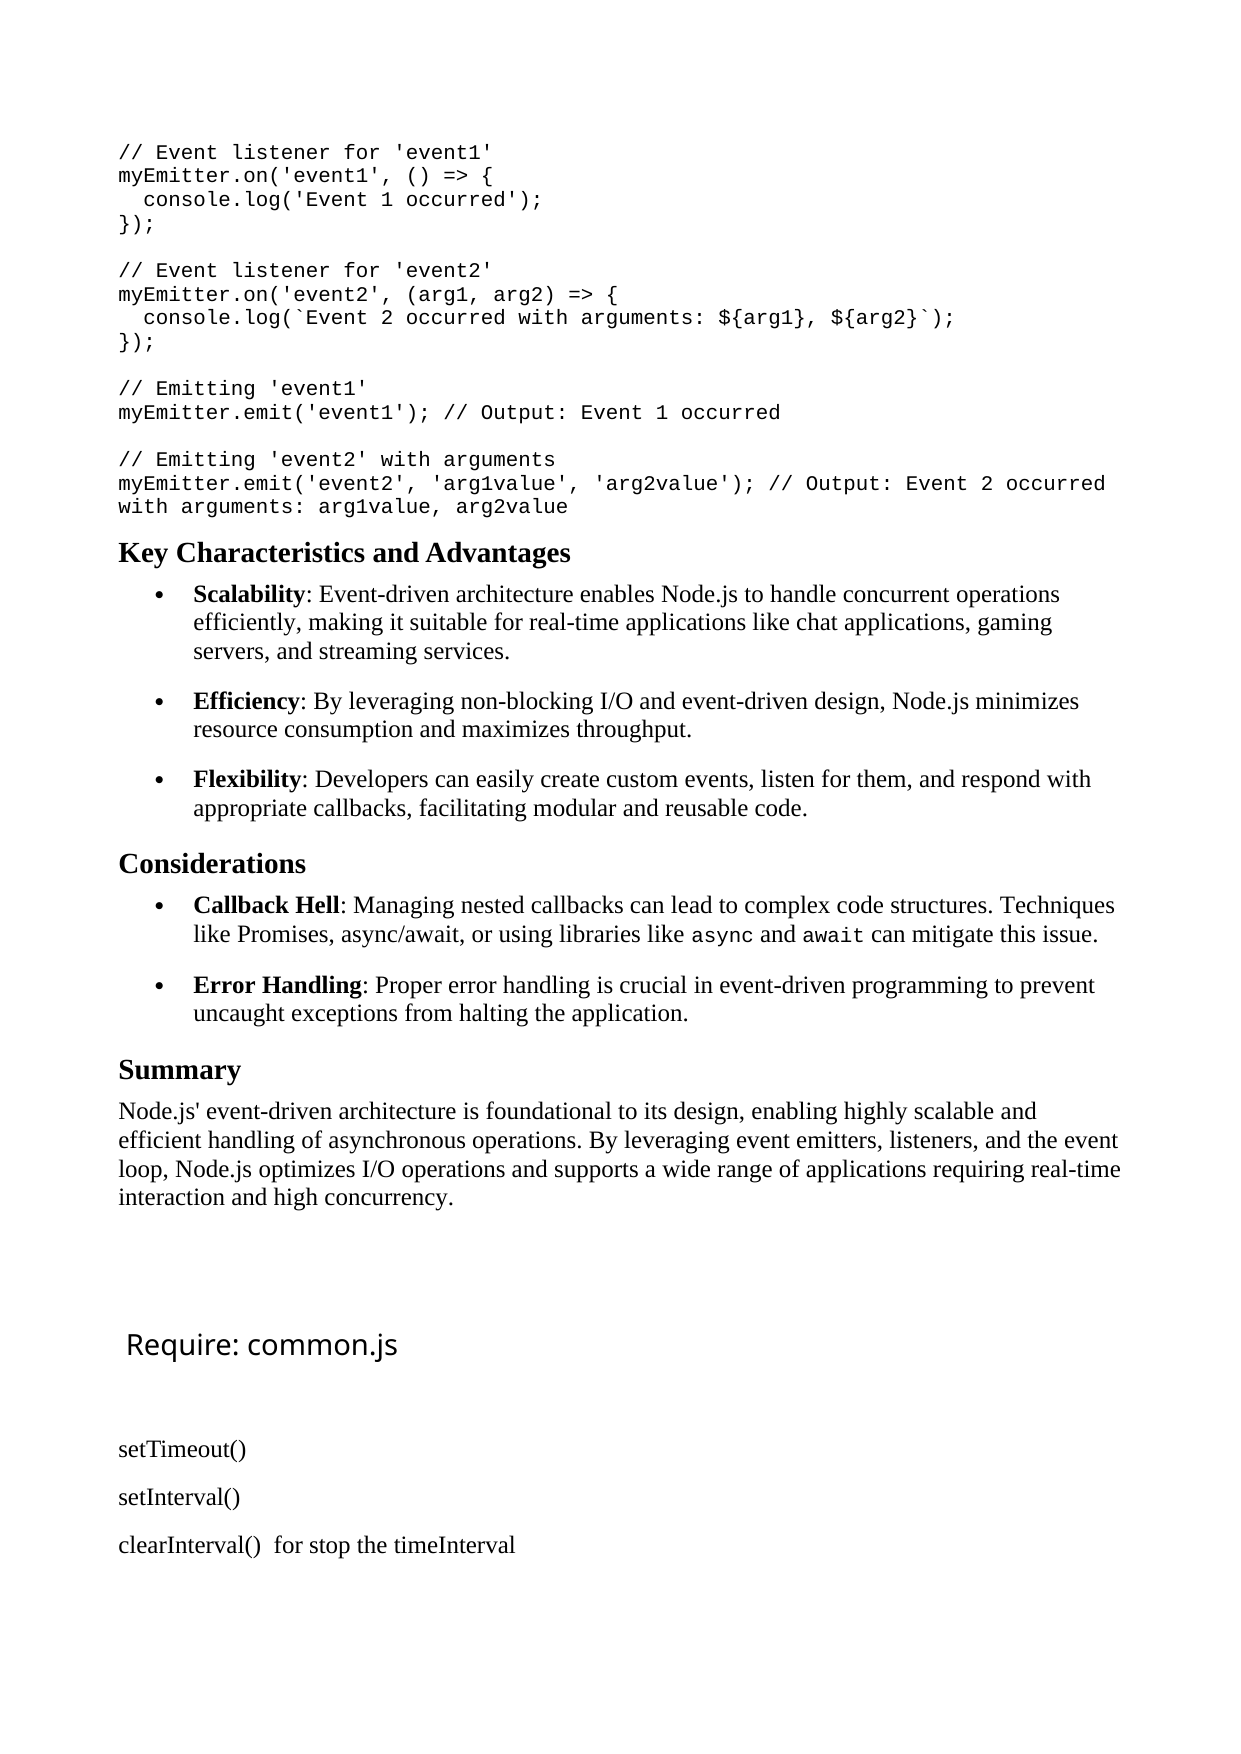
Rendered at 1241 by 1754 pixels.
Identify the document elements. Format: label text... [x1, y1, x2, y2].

text Node.js' event-driven architecture is foundational to its design, enabling highly scalable and efficient handling of asynchronous operations. By leveraging event emitters, listeners, and the event loop, Node.js optimizes I/O operations and supports a wide range of applications requiring real-time interaction and high concurrency. [118, 1096, 1122, 1211]
text clearInterval() for stop the timeInterval [118, 1530, 1122, 1558]
text }); [118, 213, 1122, 236]
list Scalability: Event-driven architecture enables Node.js to handle concurrent operations efficiently, making it suitable for real-time applications like chat applications, gaming servers, and streaming services. [156, 579, 1122, 665]
text // Event listener for 'event1' [118, 142, 1122, 165]
list Callback Hell: Managing nested callbacks can lead to complex code structures. Techniques like Promises, async/await, or using libraries like async and await can mitigate this issue. [156, 891, 1122, 949]
text console.log('Event 1 occurred'); [118, 189, 1122, 213]
text myEmitter.emit('event1'); // Output: Event 1 occurred [118, 402, 1122, 426]
text console.log(`Event 2 occurred with arguments: ${arg1}, ${arg2}`); [118, 307, 1122, 331]
text myEmitter.on('event2', (arg1, arg2) => { [118, 284, 1122, 307]
text // Emitting 'event1' [118, 378, 1122, 402]
text myEmitter.on('event1', () => { [118, 165, 1122, 189]
list Efficiency: By leveraging non-blocking I/O and event-driven design, Node.js minimizes resource consumption and maximizes throughput. [156, 686, 1122, 743]
text setInterval() [118, 1482, 1122, 1511]
subtitle Considerations [118, 847, 1122, 880]
subtitle Key Characteristics and Advantages [118, 535, 1122, 568]
list Flexibility: Developers can easily create custom events, listen for them, and respond with appropriate callbacks, facilitating modular and reusable code. [156, 764, 1122, 822]
subtitle Summary [118, 1052, 1122, 1086]
text // Event listener for 'event2' [118, 260, 1122, 284]
text myEmitter.emit('event2', 'arg1value', 'arg2value'); // Output: Event 2 occurred with arguments: arg1value, arg2value [118, 473, 1122, 520]
text }); [118, 331, 1122, 354]
subtitle Require: common.js [118, 1324, 1122, 1363]
text // Emitting 'event2' with arguments [118, 449, 1122, 473]
text setTimeout() [118, 1434, 1122, 1463]
list Error Handling: Proper error handling is crucial in event-driven programming to prevent uncaught exceptions from halting the application. [156, 970, 1122, 1027]
